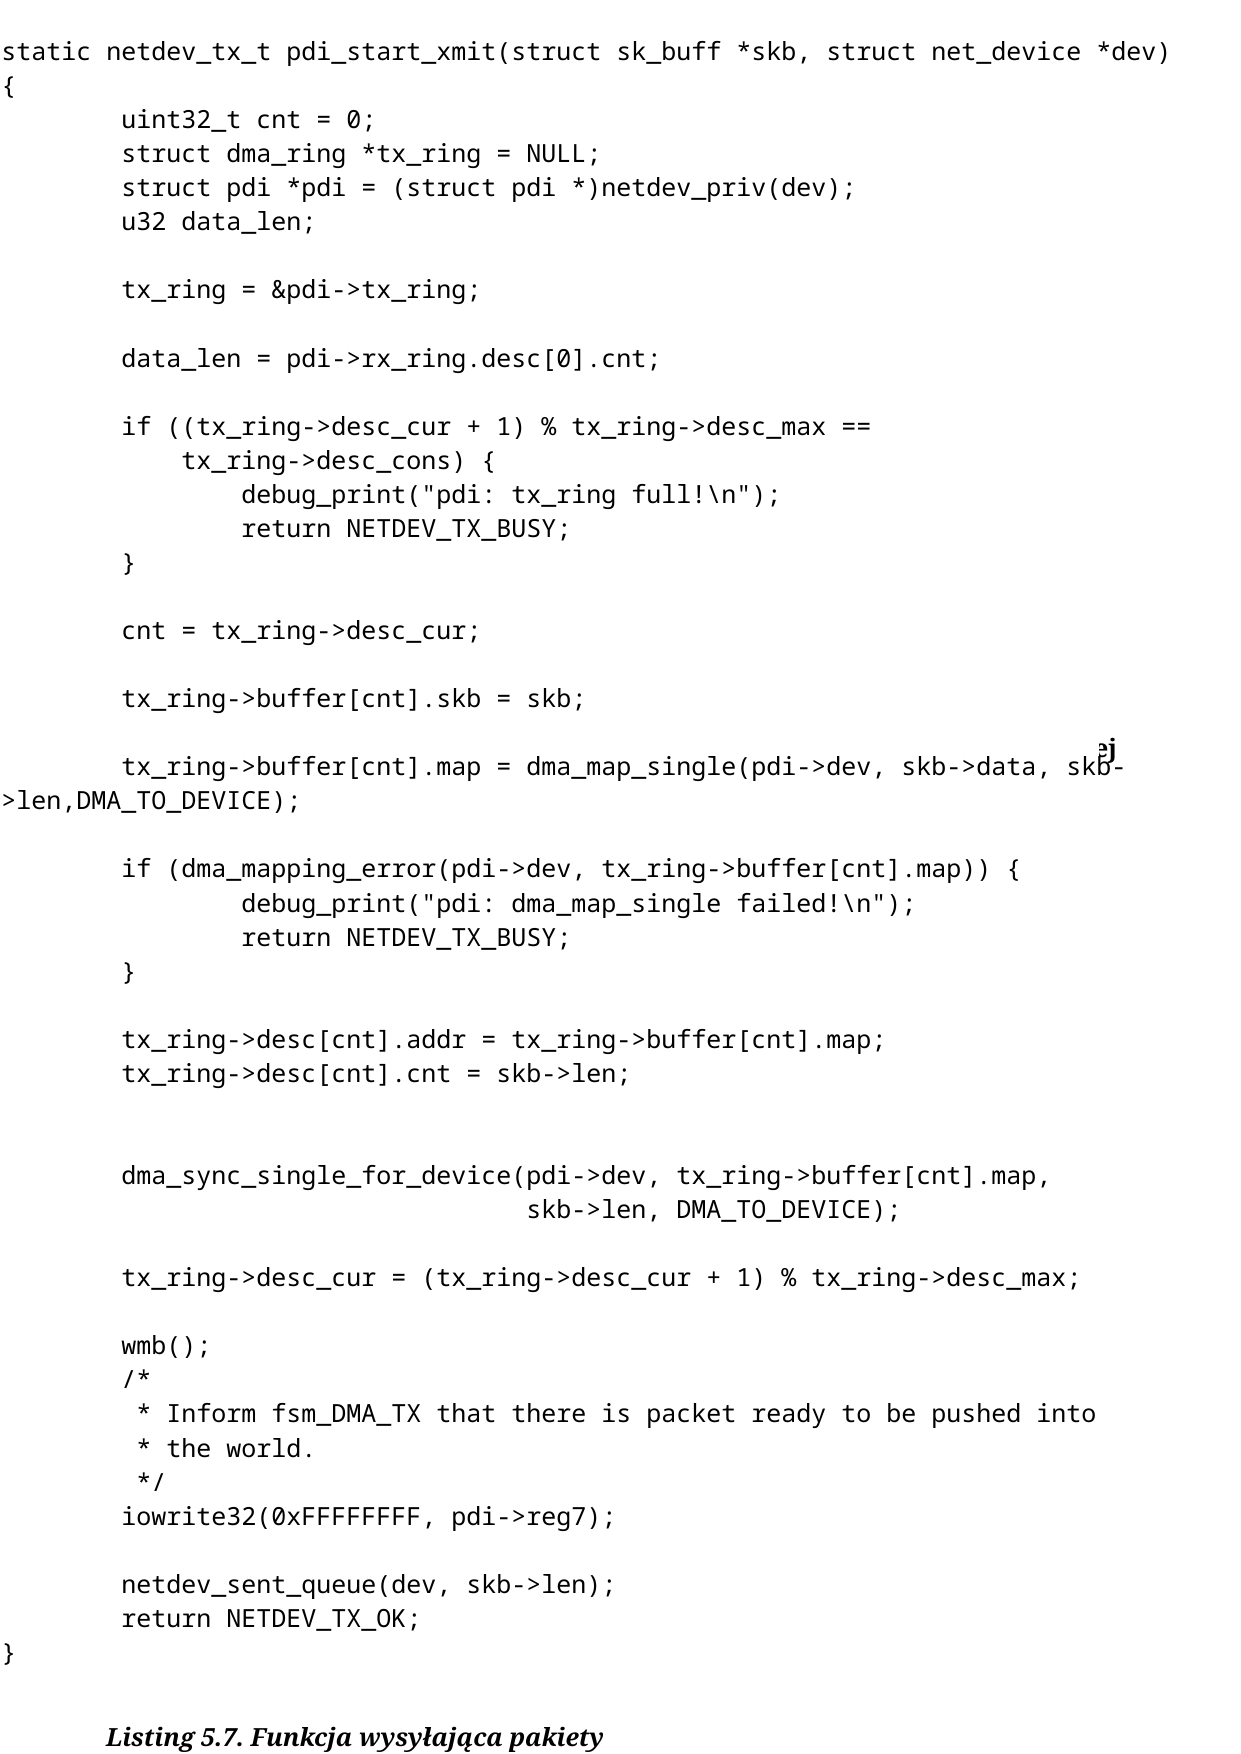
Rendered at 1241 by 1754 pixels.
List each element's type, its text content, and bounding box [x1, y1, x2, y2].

text Listing 5.7. Funkcja wysyłająca pakiety [106, 46, 1099, 1754]
